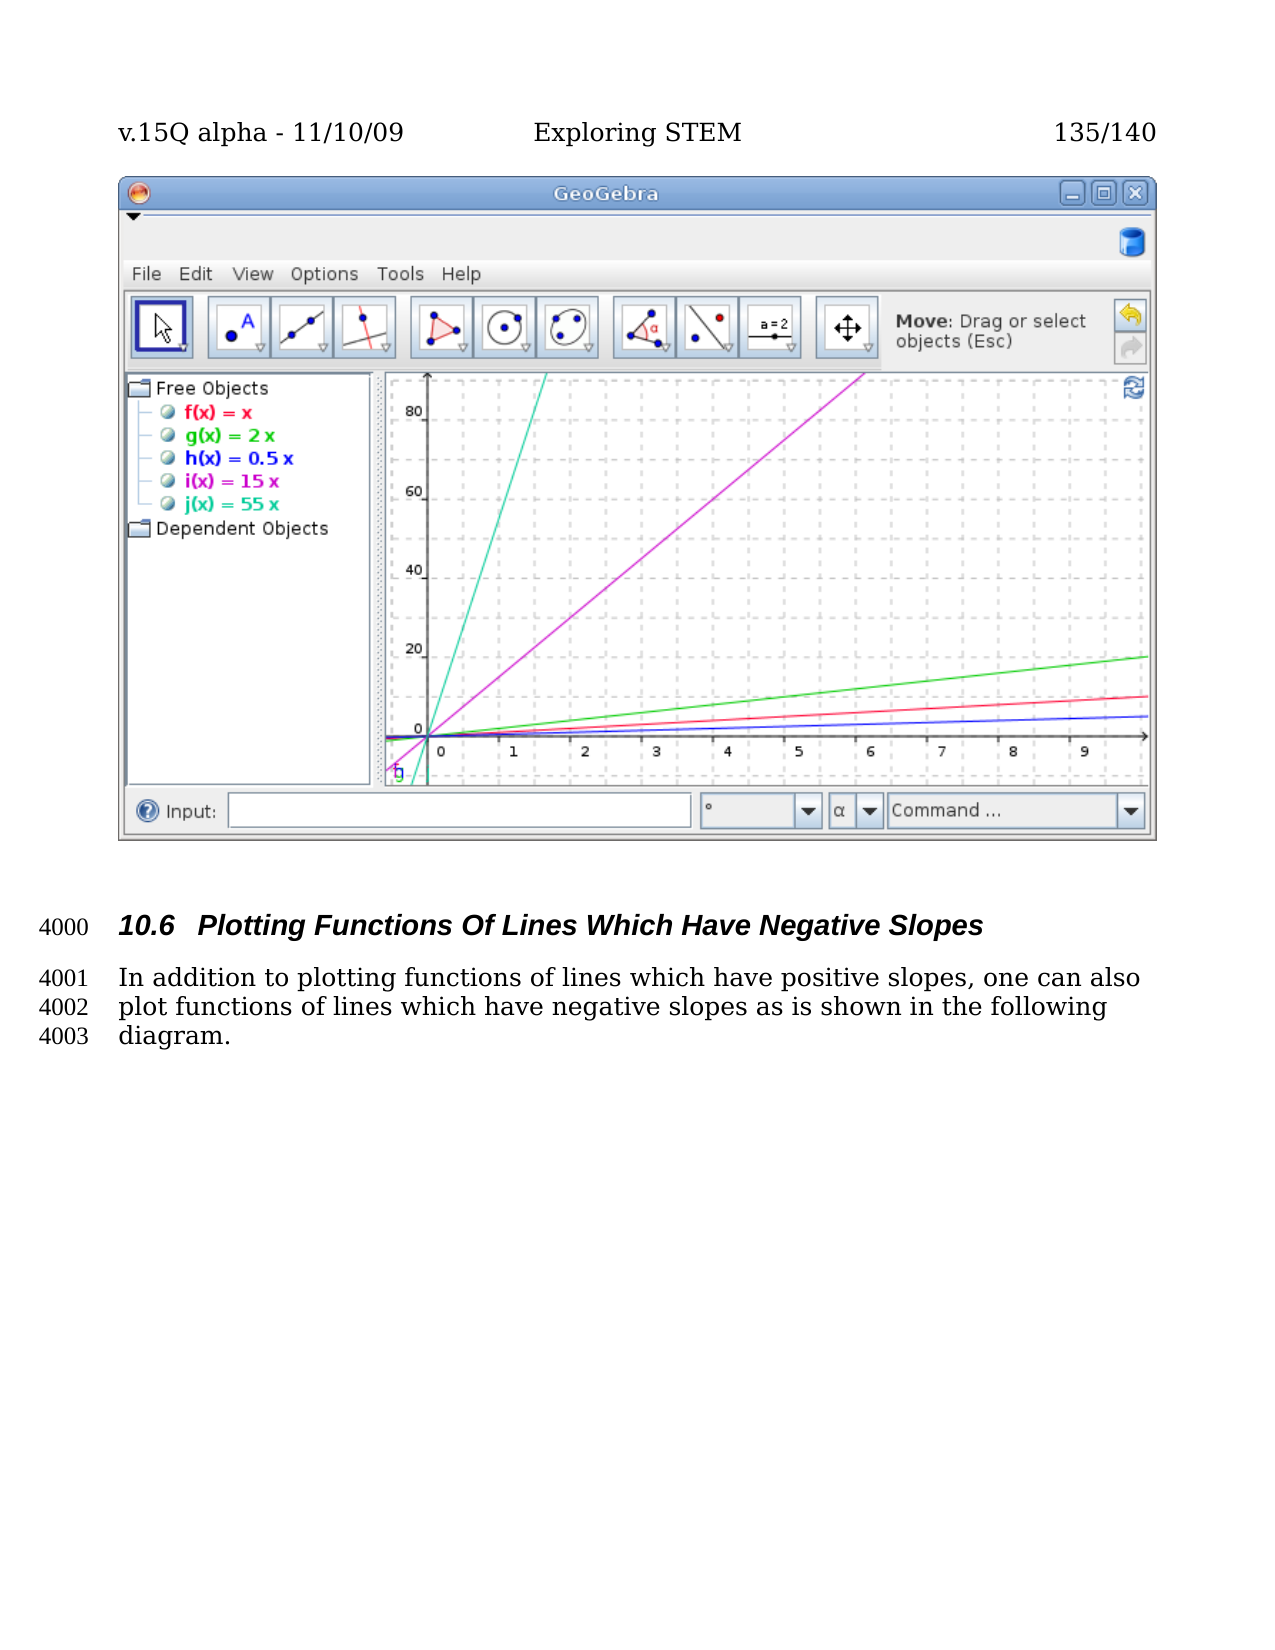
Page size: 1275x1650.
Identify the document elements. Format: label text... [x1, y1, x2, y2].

picture [118, 176, 1157, 841]
text In addition to plotting functions of lines which have positive slopes, one can also plot functions of lines which have negative slopes as is shown in the following diagram. [118, 963, 1157, 1050]
subtitle Plotting Functions Of Lines Which Have Negative Slopes [118, 908, 1157, 942]
